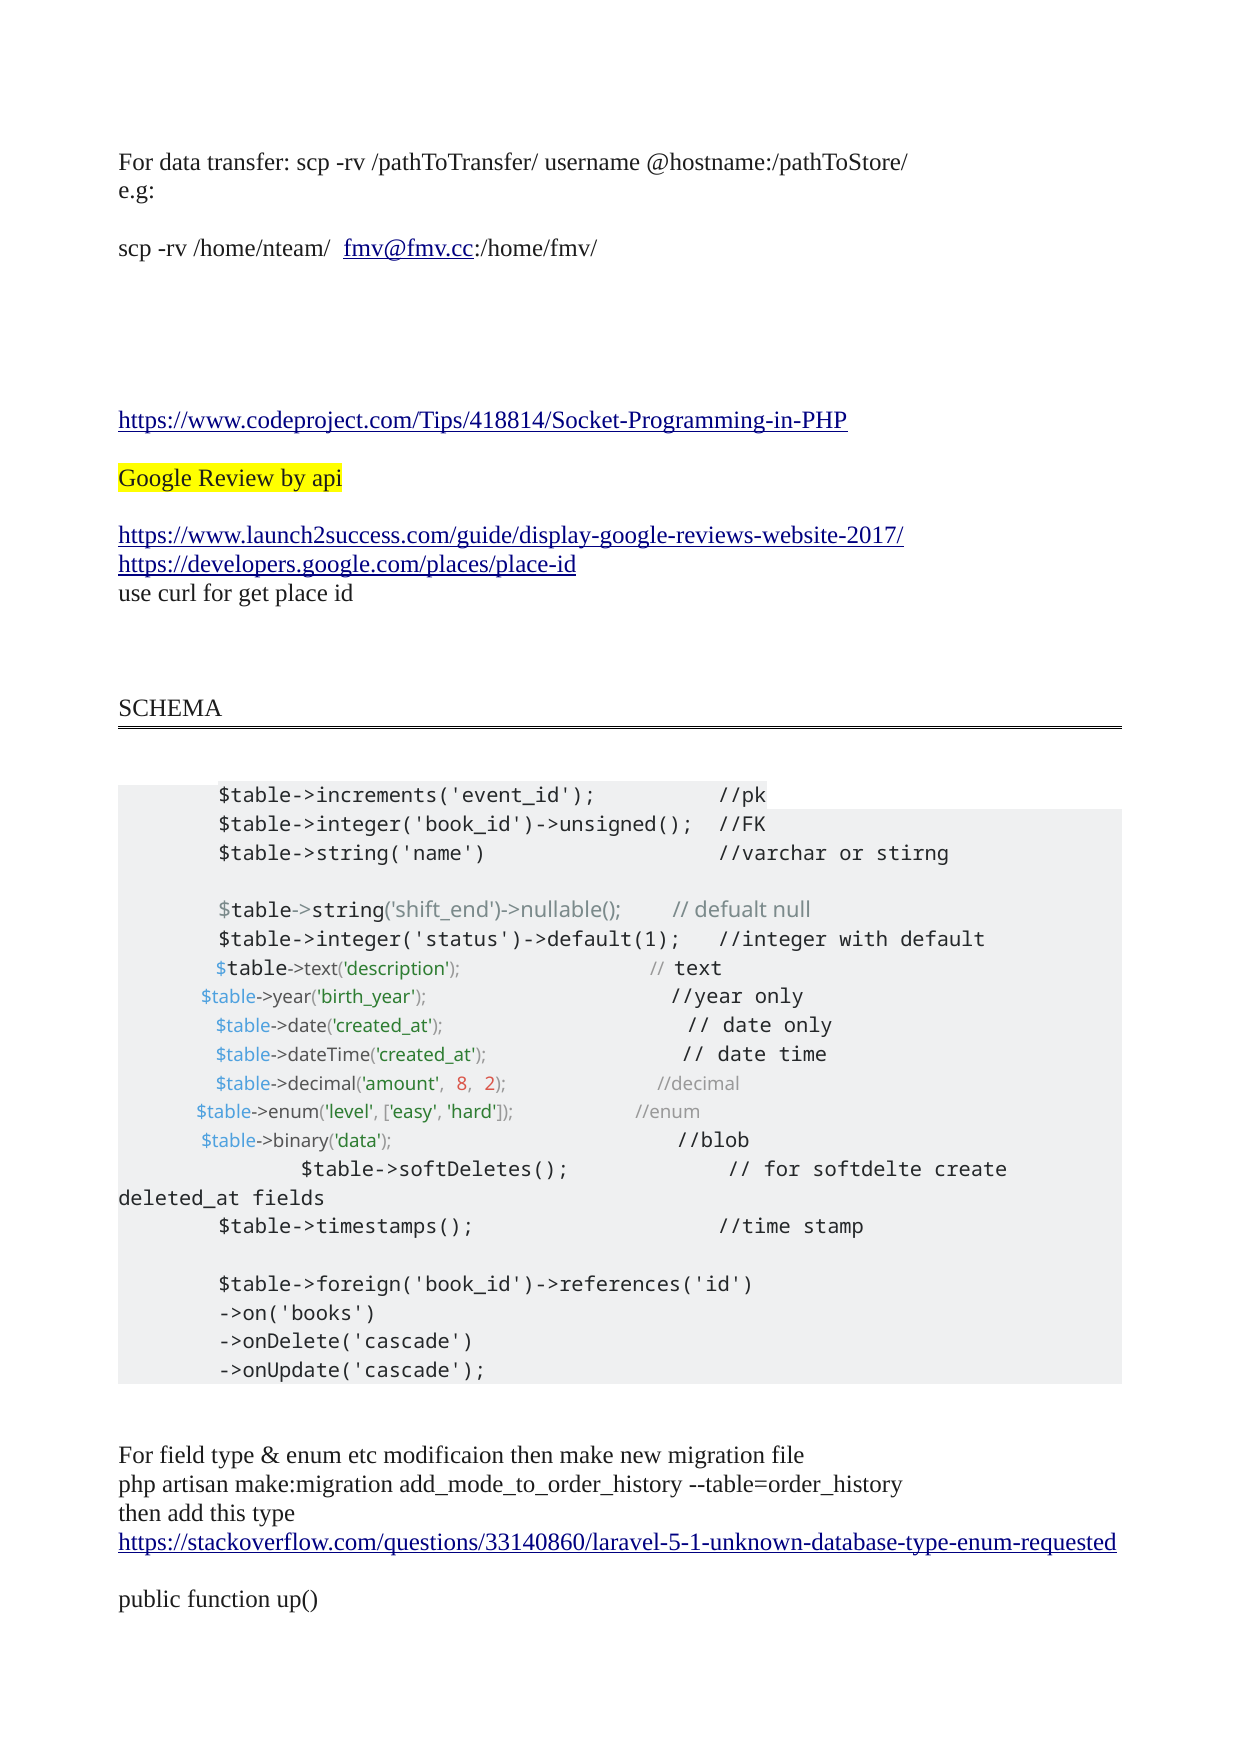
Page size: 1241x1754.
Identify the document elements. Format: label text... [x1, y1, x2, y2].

text $table->dateTime('created_at'); // date time [118, 1039, 1122, 1067]
text php artisan make:migration add_mode_to_order_history --table=order_history [118, 1469, 1122, 1498]
text https://developers.google.com/places/place-id [118, 549, 1122, 578]
text $table->string('shift_end')->nullable(); // defualt null [118, 866, 1122, 924]
text scp -rv /home/nteam/ fmv@fmv.cc:/home/fmv/ [118, 233, 1122, 262]
text $table->increments('event_id'); //pk [118, 779, 1122, 809]
text $table->binary('data'); //blob [118, 1124, 1122, 1154]
text then add this type https://stackoverflow.com/questions/33140860/laravel-5-1-unknown-database-type-enum-requested [118, 1498, 1122, 1556]
text https://www.codeproject.com/Tips/418814/Socket-Programming-in-PHP [118, 406, 1122, 434]
text $table->enum('level', ['easy', 'hard']); //enum [118, 1096, 1122, 1124]
text For data transfer: scp -rv /pathToTransfer/ username @hostname:/pathToStore/ [118, 147, 1122, 176]
text $table->softDeletes(); // for softdelte create deleted_at fields [118, 1154, 1122, 1211]
text https://www.launch2success.com/guide/display-google-reviews-website-2017/ [118, 521, 1122, 549]
text $table->integer('book_id')->unsigned(); //FK [118, 809, 1122, 838]
text $table->string('name') //varchar or stirng [118, 838, 1122, 866]
text $table->decimal('amount', 8, 2); //decimal [118, 1067, 1122, 1096]
text Google Review by api [118, 463, 1122, 492]
text $table->integer('status')->default(1); //integer with default [118, 924, 1122, 953]
text e.g: [118, 176, 1122, 204]
text $table->timestamps(); //time stamp [118, 1211, 1122, 1240]
text ->onDelete('cascade') [118, 1326, 1122, 1355]
text $table->foreign('book_id')->references('id') [118, 1269, 1122, 1298]
text $table->text('description'); // text [118, 953, 1122, 981]
text use curl for get place id [118, 578, 1122, 607]
text public function up() [118, 1556, 1122, 1613]
text ->on('books') [118, 1298, 1122, 1326]
text For field type & enum etc modificaion then make new migration file [118, 1441, 1122, 1469]
text $table->date('created_at'); // date only [118, 1010, 1122, 1039]
text SCHEMA [118, 693, 1122, 726]
text ->onUpdate('cascade'); [118, 1355, 1122, 1384]
text $table->year('birth_year'); //year only [118, 981, 1122, 1010]
